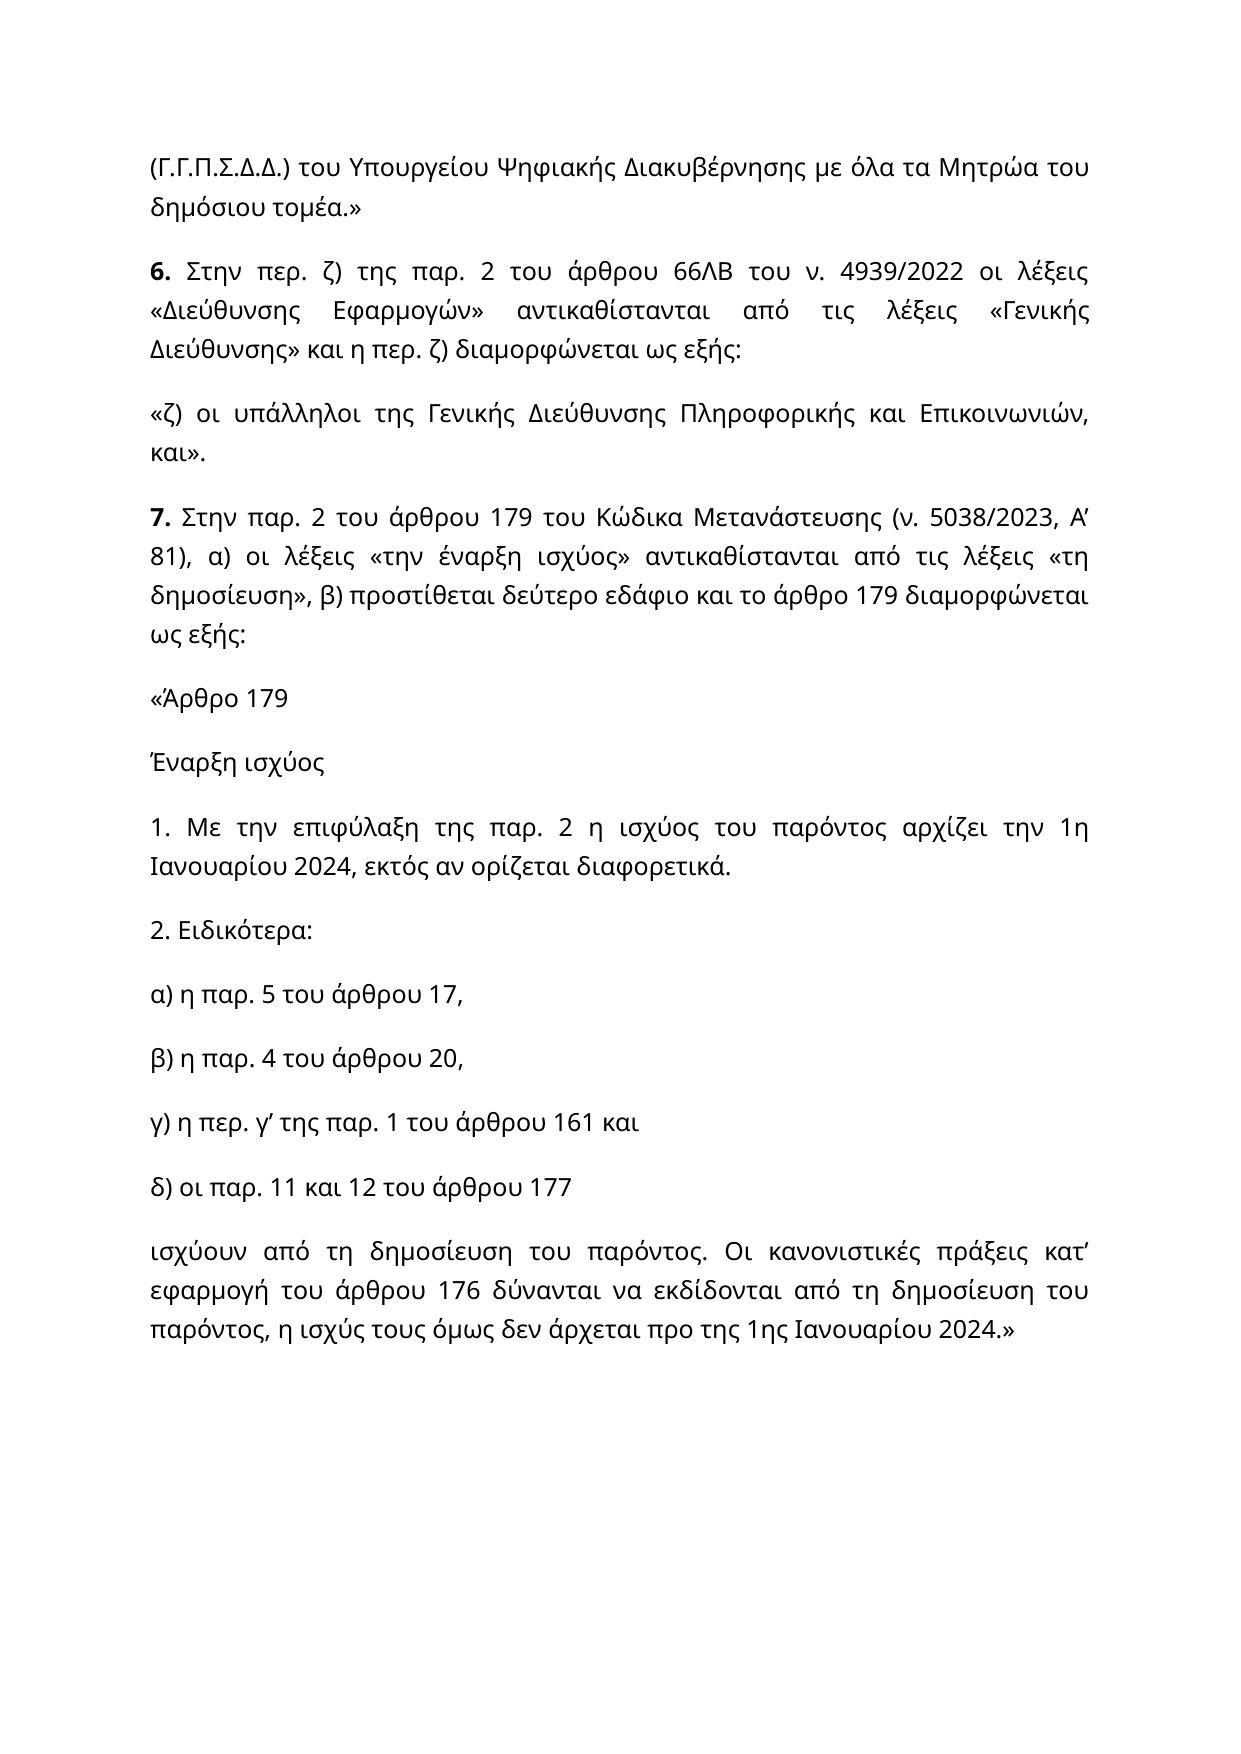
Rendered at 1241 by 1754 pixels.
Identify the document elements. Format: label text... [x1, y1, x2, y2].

text 6. Στην περ. ζ) της παρ. 2 του άρθρου 66ΛΒ του ν. 4939/2022 οι λέξεις «Διεύθυνσης Εφαρμογών» αντικαθίστανται από τις λέξεις «Γενικής Διεύθυνσης» και η περ. ζ) διαμορφώνεται ως εξής: [150, 253, 1090, 366]
text 1. Με την επιφύλαξη της παρ. 2 η ισχύος του παρόντος αρχίζει την 1η Ιανουαρίου 2024, εκτός αν ορίζεται διαφορετικά. [150, 809, 1090, 882]
text «Άρθρο 179 [150, 681, 1090, 715]
text γ) η περ. γ’ της παρ. 1 του άρθρου 161 και [150, 1105, 1090, 1139]
text δ) οι παρ. 11 και 12 του άρθρου 177 [150, 1169, 1090, 1203]
text 7. Στην παρ. 2 του άρθρου 179 του Κώδικα Μετανάστευσης (ν. 5038/2023, Α’ 81), α) οι λέξεις «την έναρξη ισχύος» αντικαθίστανται από τις λέξεις «τη δημοσίευση», β) προστίθεται δεύτερο εδάφιο και το άρθρο 179 διαμορφώνεται ως εξής: [150, 499, 1090, 651]
text β) η παρ. 4 του άρθρου 20, [150, 1041, 1090, 1075]
text 2. Ειδικότερα: [150, 912, 1090, 947]
text (Γ.Γ.Π.Σ.Δ.Δ.) του Υπουργείου Ψηφιακής Διακυβέρνησης με όλα τα Μητρώα του δημόσιου τομέα.» [150, 150, 1090, 223]
text «ζ) οι υπάλληλοι της Γενικής Διεύθυνσης Πληροφορικής και Επικοινωνιών, και». [150, 396, 1090, 469]
text Έναρξη ισχύος [150, 745, 1090, 779]
text ισχύουν από τη δημοσίευση του παρόντος. Οι κανονιστικές πράξεις κατ’ εφαρμογή του άρθρου 176 δύνανται να εκδίδονται από τη δημοσίευση του παρόντος, η ισχύς τους όμως δεν άρχεται προ της 1ης Ιανουαρίου 2024.» [150, 1233, 1090, 1346]
text α) η παρ. 5 του άρθρου 17, [150, 977, 1090, 1011]
